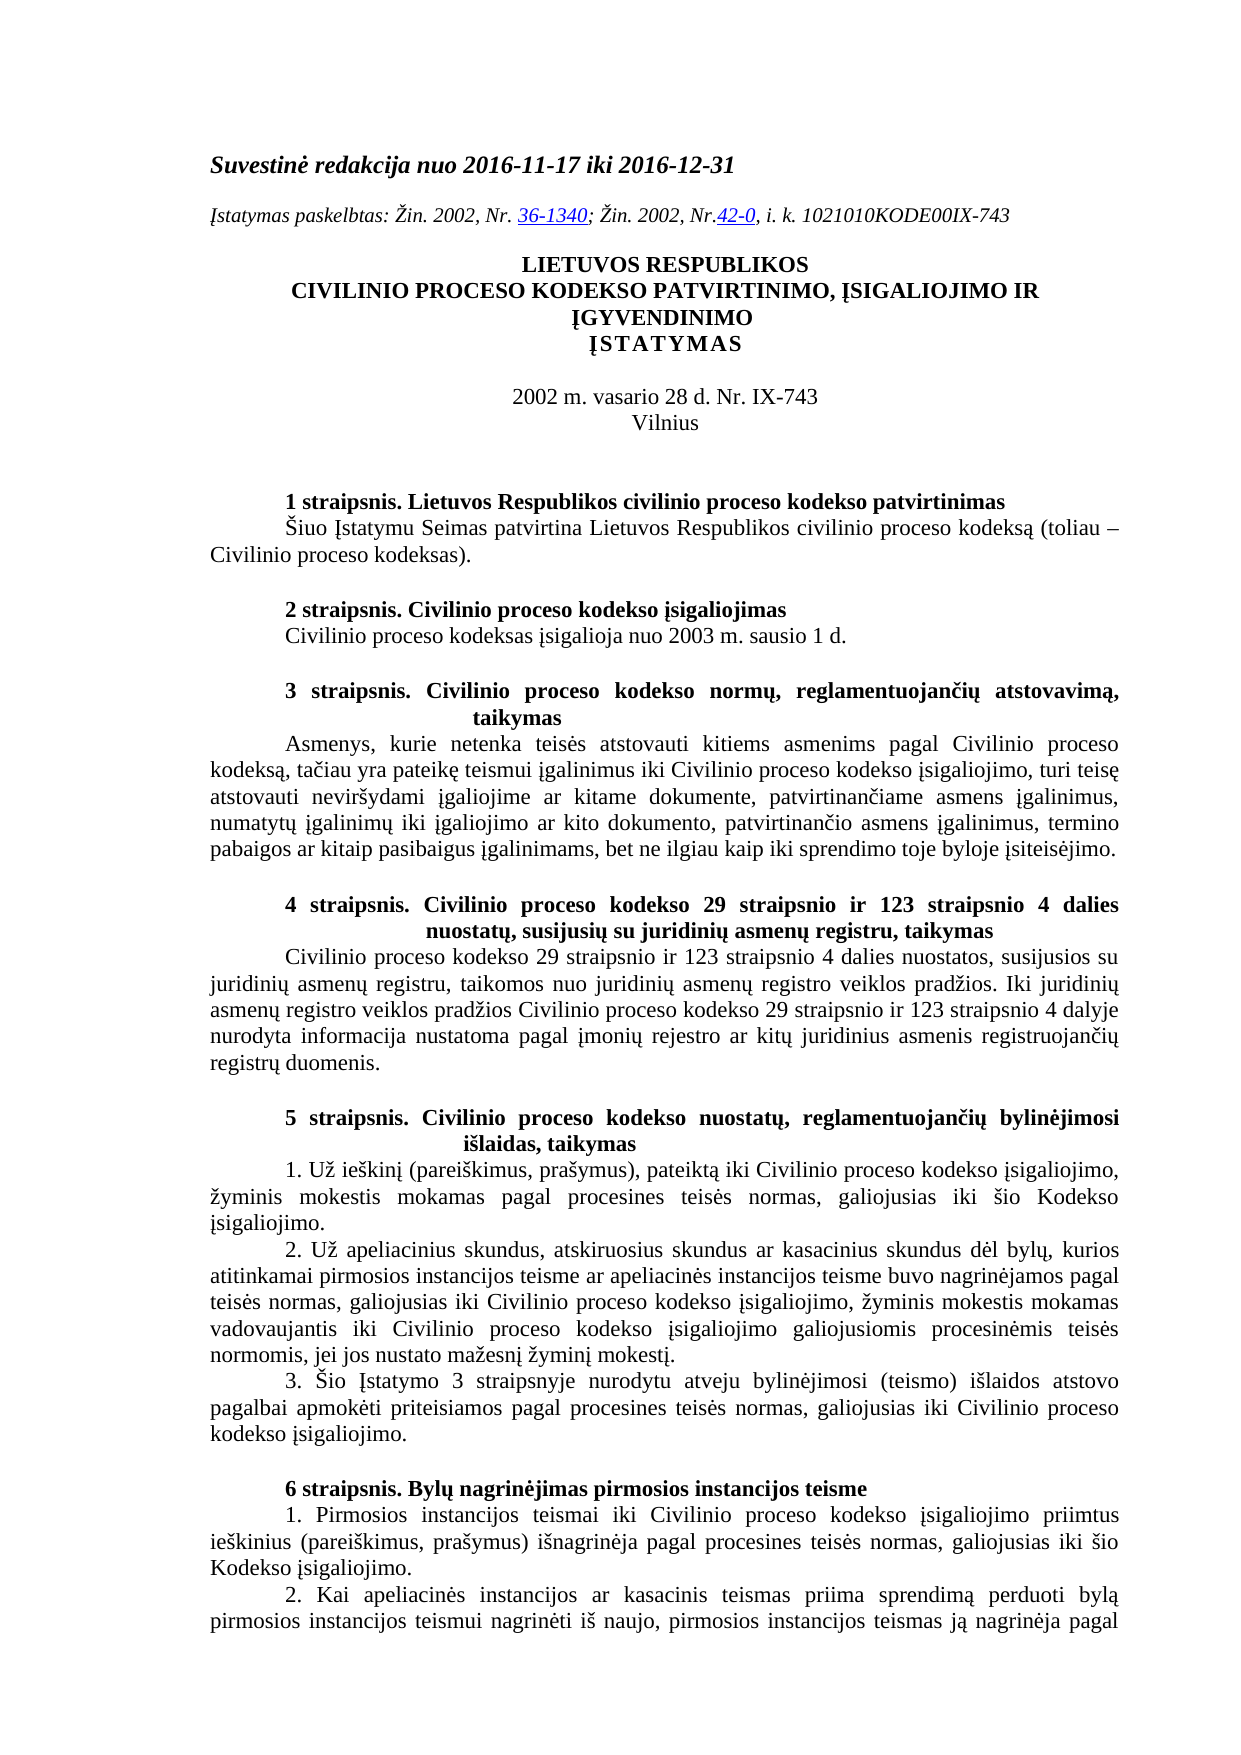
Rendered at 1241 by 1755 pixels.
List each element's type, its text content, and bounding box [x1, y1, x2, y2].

text 6 straipsnis. Bylų nagrinėjimas pirmosios instancijos teisme [210, 1475, 1120, 1502]
text 4 straipsnis. Civilinio proceso kodekso 29 straipsnio ir 123 straipsnio 4 dalies nuostatų, susijusių su juridinių asmenų registru, taikymas [285, 891, 1120, 943]
text 2002 m. vasario 28 d. Nr. IX-743 Vilnius [210, 383, 1120, 435]
text Šiuo Įstatymu Seimas patvirtina Lietuvos Respublikos civilinio proceso kodeksą (toliau – Civilinio proceso kodeksas). [210, 514, 1120, 567]
text Asmenys, kurie netenka teisės atstovauti kitiems asmenims pagal Civilinio proceso kodeksą, tačiau yra pateikę teismui įgalinimus iki Civilinio proceso kodekso įsigaliojimo, turi teisę atstovauti neviršydami įgaliojime ar kitame dokumente, patvirtinančiame asmens įgalinimus, numatytų įgalinimų iki įgaliojimo ar kito dokumento, patvirtinančio asmens įgalinimus, termino pabaigos ar kitaip pasibaigus įgalinimams, bet ne ilgiau kaip iki sprendimo toje byloje įsiteisėjimo. [210, 730, 1120, 862]
text 1 straipsnis. Lietuvos Respublikos civilinio proceso kodekso patvirtinimas [210, 488, 1120, 514]
text 2 straipsnis. Civilinio proceso kodekso įsigaliojimas [210, 596, 1120, 622]
text ĮSTATYMAS [210, 330, 1120, 356]
text Civilinio proceso kodeksas įsigalioja nuo 2003 m. sausio 1 d. [210, 622, 1120, 649]
text 3 straipsnis. Civilinio proceso kodekso normų, reglamentuojančių atstovavimą, taikymas [285, 677, 1120, 730]
text 1. Už ieškinį (pareiškimus, prašymus), pateiktą iki Civilinio proceso kodekso įsigaliojimo, žyminis mokestis mokamas pagal procesines teisės normas, galiojusias iki šio Kodekso įsigaliojimo. [210, 1157, 1120, 1236]
text CIVILINIO PROCESO KODEKSO PATVIRTINIMO, ĮSIGALIOJIMO IR ĮGYVENDINIMO [210, 277, 1120, 330]
text 1. Pirmosios instancijos teismai iki Civilinio proceso kodekso įsigaliojimo priimtus ieškinius (pareiškimus, prašymus) išnagrinėja pagal procesines teisės normas, galiojusias iki šio Kodekso įsigaliojimo. [210, 1502, 1120, 1581]
text 3. Šio Įstatymo 3 straipsnyje nurodytu atveju bylinėjimosi (teismo) išlaidos atstovo pagalbai apmokėti priteisiamos pagal procesines teisės normas, galiojusias iki Civilinio proceso kodekso įsigaliojimo. [210, 1367, 1120, 1446]
text 2. Už apeliacinius skundus, atskiruosius skundus ar kasacinius skundus dėl bylų, kurios atitinkamai pirmosios instancijos teisme ar apeliacinės instancijos teisme buvo nagrinėjamos pagal teisės normas, galiojusias iki Civilinio proceso kodekso įsigaliojimo, žyminis mokestis mokamas vadovaujantis iki Civilinio proceso kodekso įsigaliojimo galiojusiomis procesinėmis teisės normomis, jei jos nustato mažesnį žyminį mokestį. [210, 1236, 1120, 1367]
text 2. Kai apeliacinės instancijos ar kasacinis teismas priima sprendimą perduoti bylą pirmosios instancijos teismui nagrinėti iš naujo, pirmosios instancijos teismas ją nagrinėja pagal [210, 1581, 1120, 1633]
text LIETUVOS RESPUBLIKOS [210, 251, 1120, 277]
text 5 straipsnis. Civilinio proceso kodekso nuostatų, reglamentuojančių bylinėjimosi išlaidas, taikymas [285, 1104, 1120, 1157]
text Suvestinė redakcija nuo 2016-11-17 iki 2016-12-31 [210, 150, 1120, 179]
text Civilinio proceso kodekso 29 straipsnio ir 123 straipsnio 4 dalies nuostatos, susijusios su juridinių asmenų registru, taikomos nuo juridinių asmenų registro veiklos pradžios. Iki juridinių asmenų registro veiklos pradžios Civilinio proceso kodekso 29 straipsnio ir 123 straipsnio 4 dalyje nurodyta informacija nustatoma pagal įmonių rejestro ar kitų juridinius asmenis registruojančių registrų duomenis. [210, 943, 1120, 1075]
text Įstatymas paskelbtas: Žin. 2002, Nr. 36-1340; Žin. 2002, Nr.42-0, i. k. 1021010KODE00IX-743 [210, 203, 1120, 227]
